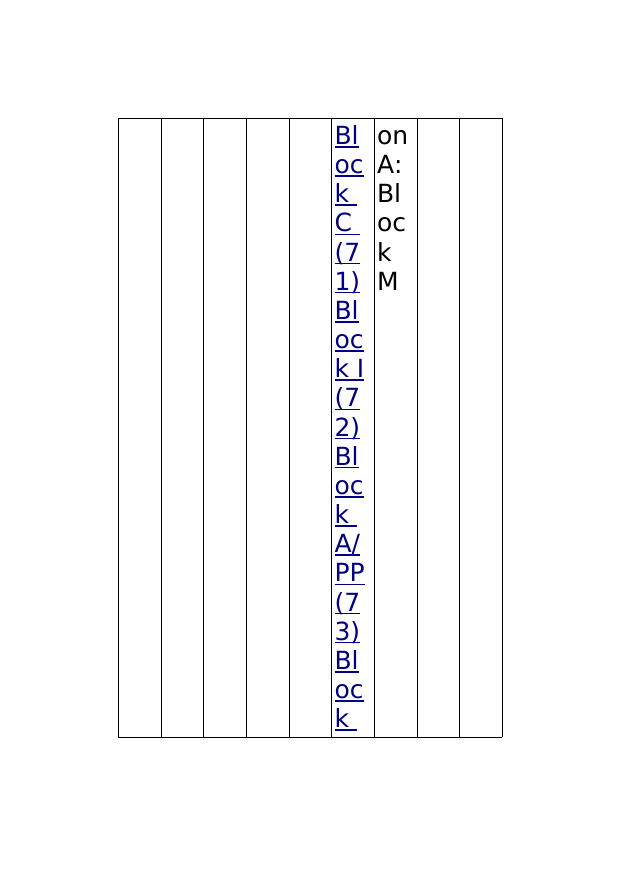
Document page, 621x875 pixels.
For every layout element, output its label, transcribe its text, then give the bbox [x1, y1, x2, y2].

table_cell [290, 119, 331, 737]
table_cell [418, 119, 459, 737]
table_cell [162, 119, 203, 737]
table_cell Block C (71) Block I (72) Block A/PP (73) Block [332, 119, 374, 737]
table_cell on A: Block M [375, 119, 417, 737]
table_cell [247, 119, 289, 737]
table_cell [460, 119, 502, 737]
table_cell [119, 119, 161, 737]
table_cell [204, 119, 246, 737]
